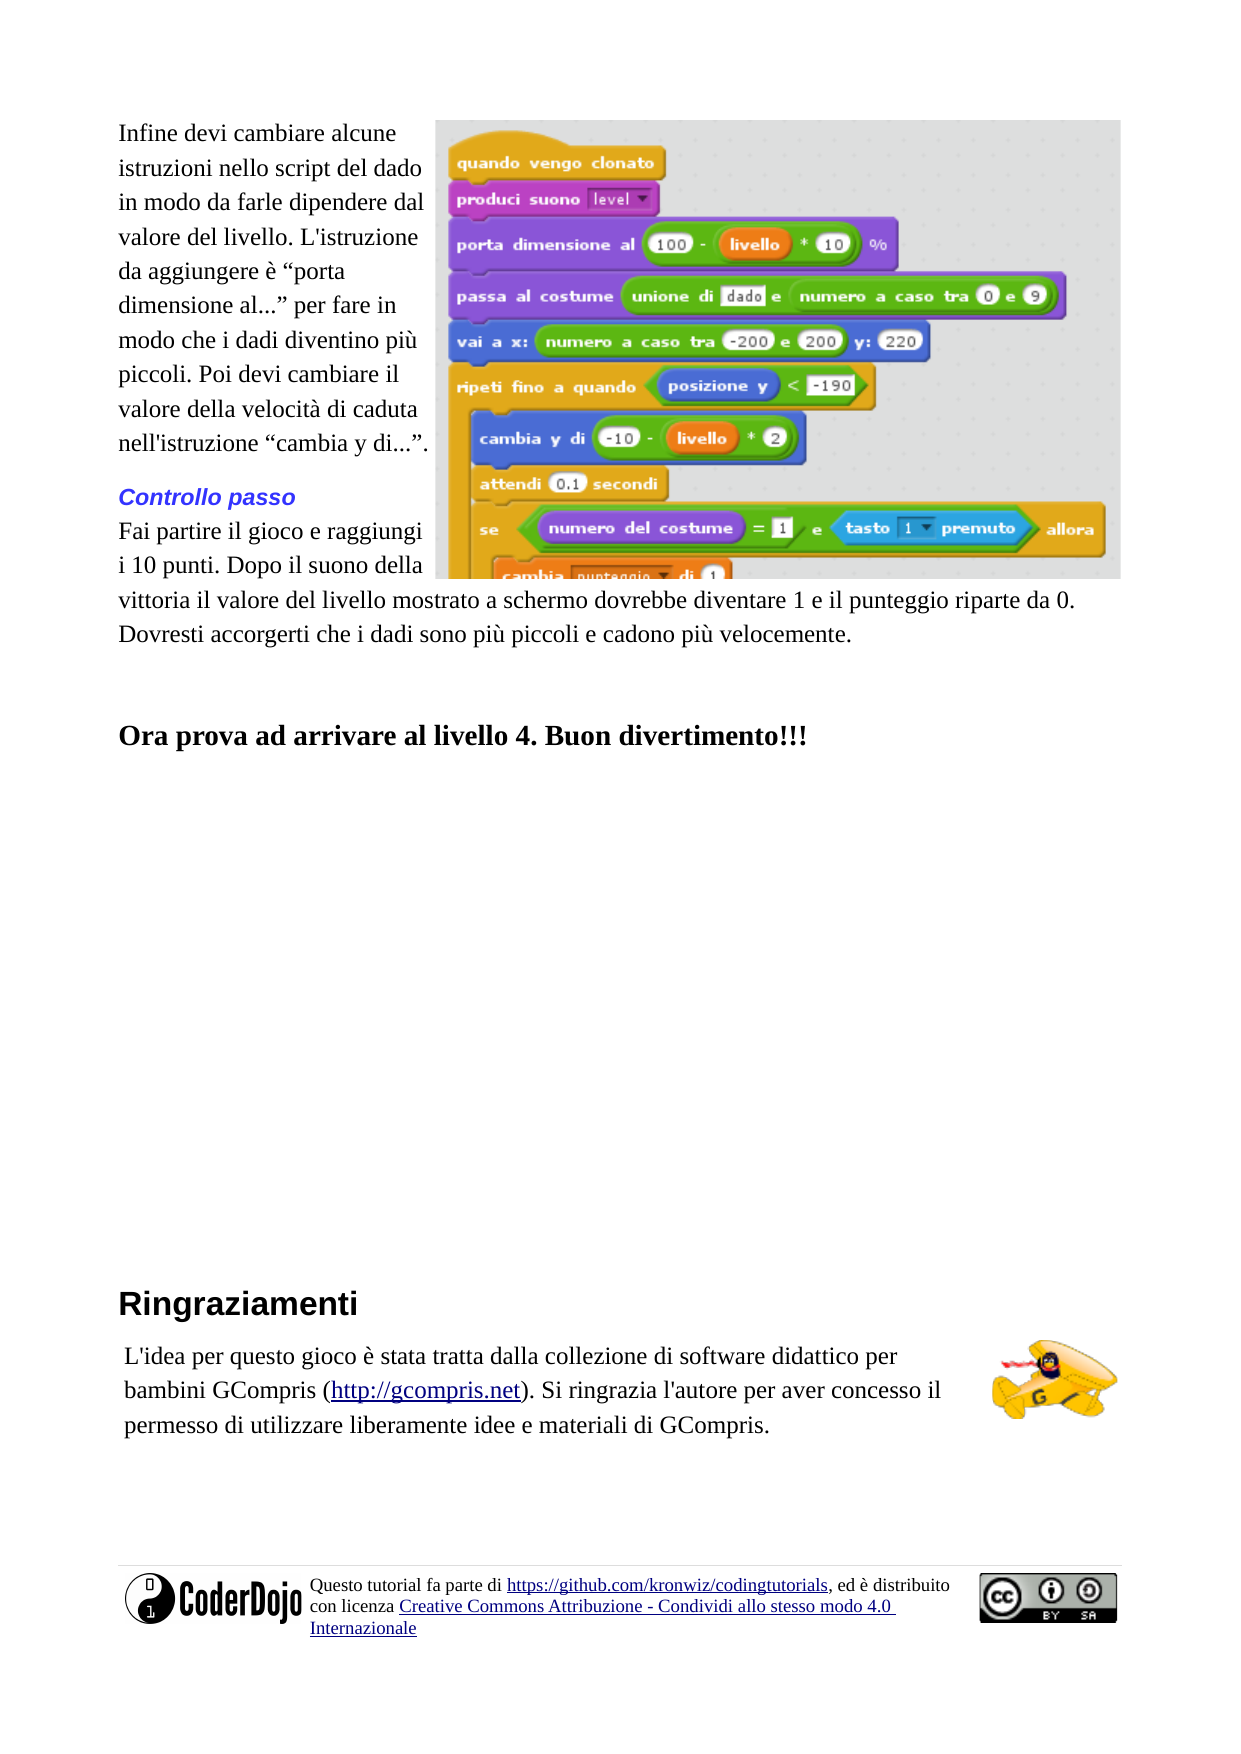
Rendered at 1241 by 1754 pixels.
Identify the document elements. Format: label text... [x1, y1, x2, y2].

table_header L'idea per questo gioco è stata tratta dalla collezione di software didattico per bambini GCompris (http://gcompris.net). Si ringrazia l'autore per aver concesso il permesso di utilizzare liberamente idee e materiali di GCompris. [118, 1335, 987, 1459]
picture [435, 120, 1121, 579]
subtitle Ringraziamenti [118, 1284, 1122, 1323]
picture [125, 1573, 302, 1624]
text Ora prova ad arrivare al livello 4. Buon divertimento!!! [118, 718, 1122, 751]
text Infine devi cambiare alcune istruzioni nello script del dado in modo da farle dipendere dal valore del livello. L'istruzione da aggiungere è “porta dimensione al...” per fare in modo che i dadi diventino più piccoli. Poi devi cambiare il valore della velocità di caduta nell'istruzione “cambia y di...”. [118, 118, 1122, 457]
picture [992, 1340, 1118, 1419]
table_header [987, 1335, 1123, 1459]
text Fai partire il gioco e raggiungi i 10 punti. Dopo il suono della vittoria il valore del livello mostrato a schermo dovrebbe diventare 1 e il punteggio riparte da 0. Dovresti accorgerti che i dadi sono più piccoli e cadono più velocemente. [118, 516, 1122, 648]
picture [979, 1573, 1118, 1623]
subtitle Controllo passo [118, 483, 435, 510]
